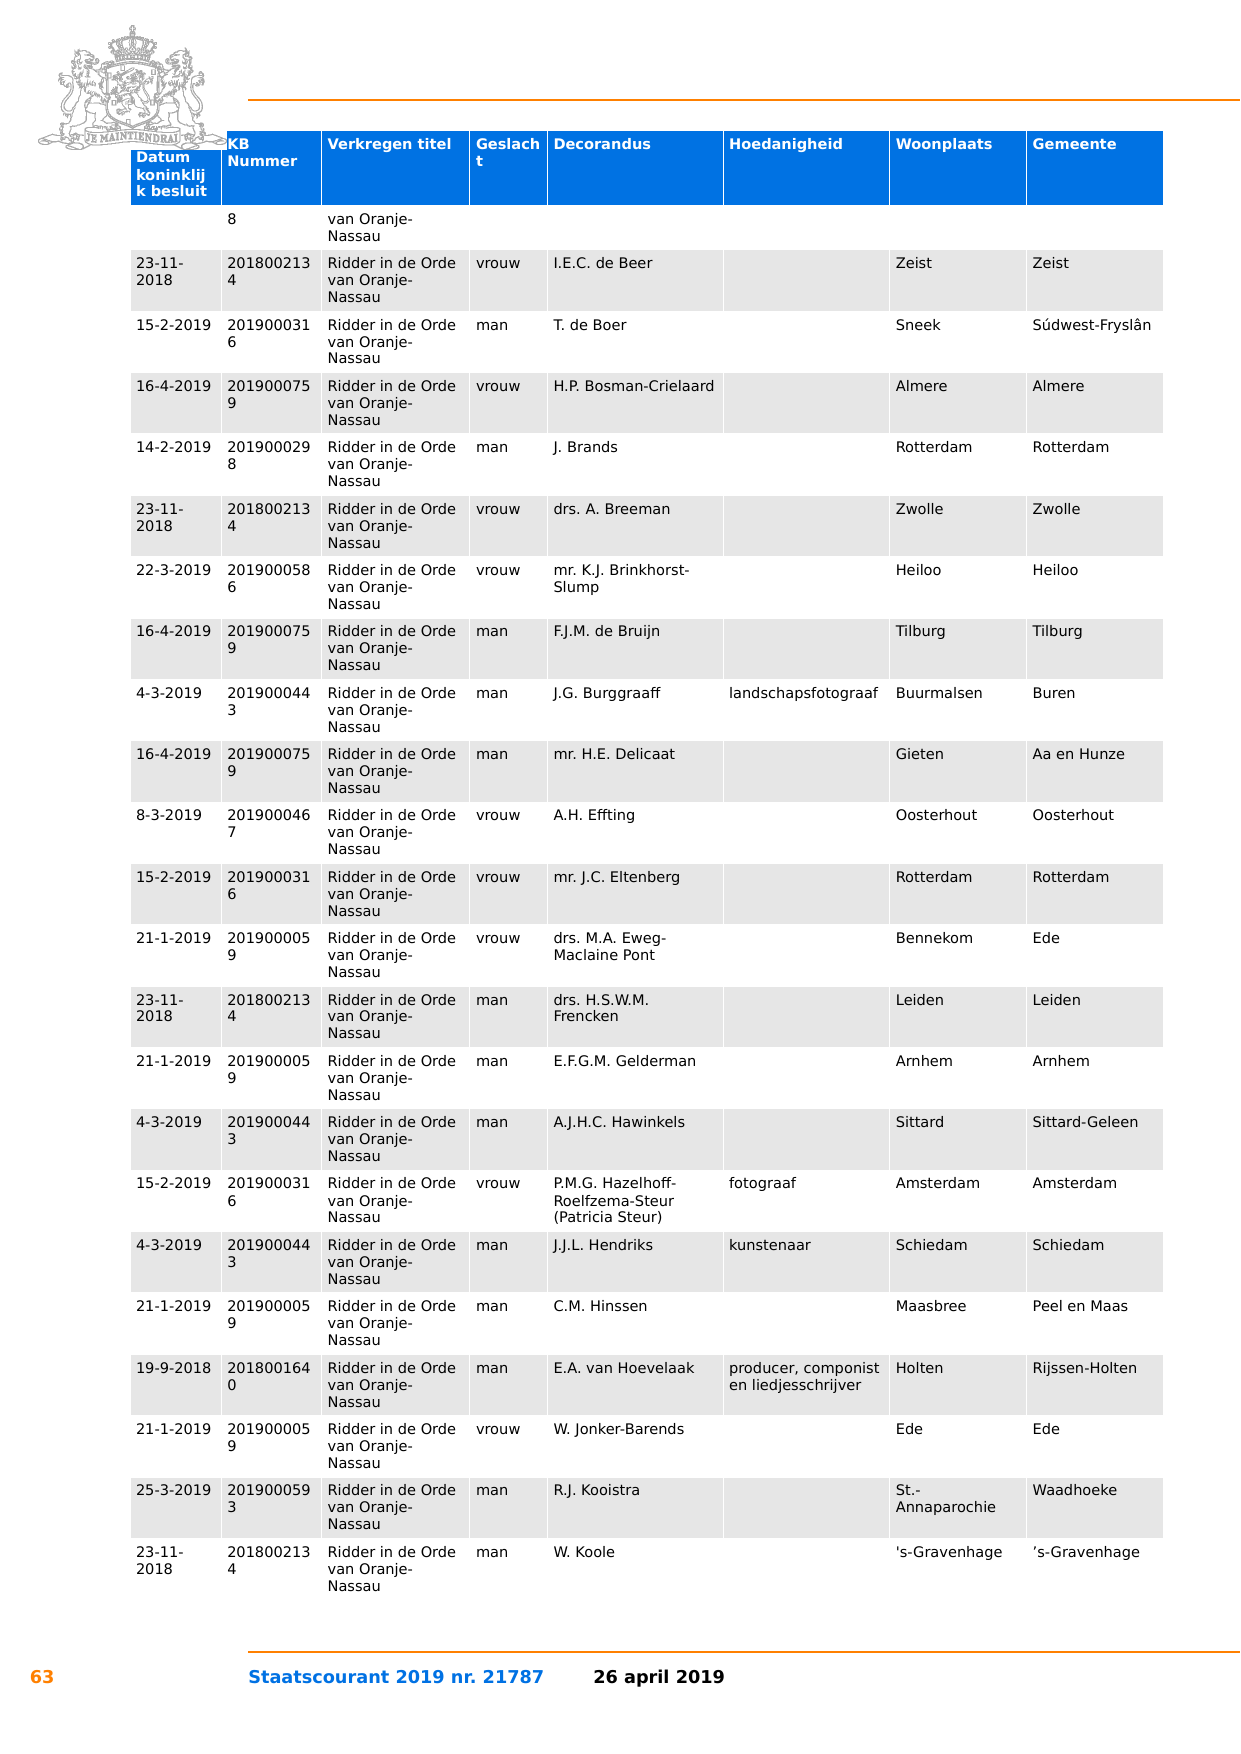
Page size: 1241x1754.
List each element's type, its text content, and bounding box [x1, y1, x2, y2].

table_cell C.M. Hinssen [548, 1294, 723, 1354]
table_cell Heiloo [890, 557, 1026, 617]
table_cell vrouw [470, 803, 547, 863]
table_cell Amsterdam [890, 1171, 1026, 1231]
table_cell 8-3-2019 [131, 803, 221, 863]
table_cell [724, 803, 889, 863]
table_cell vrouw [470, 250, 547, 311]
table_cell Oosterhout [890, 803, 1026, 863]
table_cell [724, 741, 889, 802]
table_cell J.G. Burggraaff [548, 680, 723, 740]
table_cell T. de Boer [548, 312, 723, 372]
table_cell Ridder in de Orde van Oranje-Nassau [322, 619, 469, 679]
table_cell [724, 925, 889, 986]
table_cell 2018002134 [222, 987, 321, 1047]
table_cell 2019000586 [222, 557, 321, 617]
table_cell mr. K.J. Brinkhorst-Slump [548, 557, 723, 617]
table_cell J. Brands [548, 435, 723, 495]
table_header KB Nummer [222, 131, 321, 205]
table_cell J.J.L. Hendriks [548, 1232, 723, 1292]
table_cell man [470, 1355, 547, 1415]
table_cell man [470, 1109, 547, 1170]
table_cell A.J.H.C. Hawinkels [548, 1109, 723, 1170]
table_cell Ridder in de Orde van Oranje-Nassau [322, 373, 469, 433]
table_cell Zeist [890, 250, 1026, 311]
table_cell Holten [890, 1355, 1026, 1415]
table_cell Ridder in de Orde van Oranje-Nassau [322, 435, 469, 495]
table_cell vrouw [470, 864, 547, 924]
table_cell 23-11-2018 [131, 496, 221, 556]
table_cell fotograaf [724, 1171, 889, 1231]
table_cell Rotterdam [890, 864, 1026, 924]
table_cell Ridder in de Orde van Oranje-Nassau [322, 1171, 469, 1231]
table_cell mr. H.E. Delicaat [548, 741, 723, 802]
table_cell vrouw [470, 1171, 547, 1231]
table_cell vrouw [470, 496, 547, 556]
table_cell Zwolle [1027, 496, 1163, 556]
table_cell 2019000443 [222, 680, 321, 740]
table_cell 4-3-2019 [131, 1232, 221, 1292]
table_cell man [470, 1232, 547, 1292]
table_cell Ridder in de Orde van Oranje-Nassau [322, 1416, 469, 1476]
table_cell 4-3-2019 [131, 1109, 221, 1170]
table_cell man [470, 312, 547, 372]
table_header Verkregen titel [322, 131, 469, 205]
table_cell 15-2-2019 [131, 312, 221, 372]
table_cell Ridder in de Orde van Oranje-Nassau [322, 803, 469, 863]
table_cell A.H. Effting [548, 803, 723, 863]
table_cell man [470, 1539, 547, 1599]
table_cell 2018001640 [222, 1355, 321, 1415]
table_cell Ridder in de Orde van Oranje-Nassau [322, 680, 469, 740]
table_cell Ridder in de Orde van Oranje-Nassau [322, 1232, 469, 1292]
table_cell man [470, 741, 547, 802]
table_cell 2018002134 [222, 496, 321, 556]
table_cell 2019000759 [222, 373, 321, 433]
table_cell [724, 619, 889, 679]
table_cell drs. M.A. Eweg-Maclaine Pont [548, 925, 723, 986]
table_cell vrouw [470, 925, 547, 986]
table_cell 2019000059 [222, 1048, 321, 1108]
table_cell Zwolle [890, 496, 1026, 556]
table_cell man [470, 435, 547, 495]
table_cell 15-2-2019 [131, 864, 221, 924]
table_cell Oosterhout [1027, 803, 1163, 863]
table_cell F.J.M. de Bruijn [548, 619, 723, 679]
table_cell 2019000059 [222, 1294, 321, 1354]
table_cell kunstenaar [724, 1232, 889, 1292]
table_cell St.-Annaparochie [890, 1478, 1026, 1538]
table_cell Ridder in de Orde van Oranje-Nassau [322, 312, 469, 372]
table_cell producer, componist en liedjesschrijver [724, 1355, 889, 1415]
table_header Datum koninklijk besluit [131, 150, 221, 205]
picture [38, 25, 227, 150]
table_cell Ridder in de Orde van Oranje-Nassau [322, 1539, 469, 1599]
table_cell 2019000443 [222, 1232, 321, 1292]
table_header Woonplaats [890, 131, 1026, 205]
table_cell [724, 373, 889, 433]
table_cell van Oranje-Nassau [322, 206, 469, 249]
table_cell vrouw [470, 1416, 547, 1476]
table_cell drs. H.S.W.M. Frencken [548, 987, 723, 1047]
table_cell 2019000316 [222, 864, 321, 924]
table_cell 2019000059 [222, 925, 321, 986]
table_cell Gieten [890, 741, 1026, 802]
table_cell [724, 250, 889, 311]
table_header Gemeente [1027, 131, 1163, 205]
table_cell landschapsfotograaf [724, 680, 889, 740]
table_cell ’s-Gravenhage [1027, 1539, 1163, 1599]
table_cell 21-1-2019 [131, 1048, 221, 1108]
table_cell Ridder in de Orde van Oranje-Nassau [322, 987, 469, 1047]
table_cell 22-3-2019 [131, 557, 221, 617]
table_cell mr. J.C. Eltenberg [548, 864, 723, 924]
table_cell Súdwest-Fryslân [1027, 312, 1163, 372]
table_cell P.M.G. Hazelhoff-Roelfzema-Steur (Patricia Steur) [548, 1171, 723, 1231]
table_cell Buurmalsen [890, 680, 1026, 740]
table_cell Aa en Hunze [1027, 741, 1163, 802]
table_cell 2019000759 [222, 741, 321, 802]
table_cell Amsterdam [1027, 1171, 1163, 1231]
table_cell Arnhem [1027, 1048, 1163, 1108]
table_cell Arnhem [890, 1048, 1026, 1108]
table_cell [1027, 206, 1163, 249]
table_cell man [470, 1294, 547, 1354]
table_cell 's-Gravenhage [890, 1539, 1026, 1599]
table_cell Ridder in de Orde van Oranje-Nassau [322, 1294, 469, 1354]
table_cell Ridder in de Orde van Oranje-Nassau [322, 1109, 469, 1170]
table_cell Sneek [890, 312, 1026, 372]
table_cell 16-4-2019 [131, 373, 221, 433]
table_cell man [470, 1048, 547, 1108]
table_cell [724, 557, 889, 617]
table_cell 2019000316 [222, 1171, 321, 1231]
table_cell Maasbree [890, 1294, 1026, 1354]
table_cell 4-3-2019 [131, 680, 221, 740]
table_cell 15-2-2019 [131, 1171, 221, 1231]
table_cell Ridder in de Orde van Oranje-Nassau [322, 864, 469, 924]
table_cell I.E.C. de Beer [548, 250, 723, 311]
table_cell Peel en Maas [1027, 1294, 1163, 1354]
table_cell 2019000467 [222, 803, 321, 863]
table_cell Almere [1027, 373, 1163, 433]
table_cell Buren [1027, 680, 1163, 740]
table_cell 21-1-2019 [131, 1294, 221, 1354]
table_cell Ridder in de Orde van Oranje-Nassau [322, 250, 469, 311]
table_cell 23-11-2018 [131, 250, 221, 311]
table_cell Schiedam [890, 1232, 1026, 1292]
table_cell Sittard-Geleen [1027, 1109, 1163, 1170]
table_cell man [470, 619, 547, 679]
table_cell R.J. Kooistra [548, 1478, 723, 1538]
table_cell 2019000759 [222, 619, 321, 679]
table_cell [724, 1048, 889, 1108]
table_cell [724, 1416, 889, 1476]
table_cell E.F.G.M. Gelderman [548, 1048, 723, 1108]
table_cell [724, 435, 889, 495]
table_header Geslacht [470, 131, 547, 205]
table_cell Heiloo [1027, 557, 1163, 617]
table_cell 14-2-2019 [131, 435, 221, 495]
table_cell vrouw [470, 373, 547, 433]
table_cell Bennekom [890, 925, 1026, 986]
table_cell vrouw [470, 557, 547, 617]
table_cell 16-4-2019 [131, 619, 221, 679]
table_cell 21-1-2019 [131, 925, 221, 986]
table_header Hoedanigheid [724, 131, 889, 205]
table_cell 23-11-2018 [131, 1539, 221, 1599]
table_cell man [470, 680, 547, 740]
table_cell [724, 312, 889, 372]
table_cell Schiedam [1027, 1232, 1163, 1292]
table_cell H.P. Bosman-Crielaard [548, 373, 723, 433]
table_cell [724, 206, 889, 249]
table_cell Sittard [890, 1109, 1026, 1170]
table_cell Ridder in de Orde van Oranje-Nassau [322, 496, 469, 556]
table_cell 2019000316 [222, 312, 321, 372]
table_cell man [470, 987, 547, 1047]
table_cell 2019000593 [222, 1478, 321, 1538]
table_cell W. Jonker-Barends [548, 1416, 723, 1476]
table_cell Waadhoeke [1027, 1478, 1163, 1538]
table_cell Ede [890, 1416, 1026, 1476]
table_cell Ede [1027, 925, 1163, 986]
table_cell [724, 496, 889, 556]
table_cell [724, 1478, 889, 1538]
table_cell 2019000443 [222, 1109, 321, 1170]
table_cell E.A. van Hoevelaak [548, 1355, 723, 1415]
table_cell Rijssen-Holten [1027, 1355, 1163, 1415]
table_cell Leiden [890, 987, 1026, 1047]
table_cell W. Koole [548, 1539, 723, 1599]
table_cell Tilburg [890, 619, 1026, 679]
table_cell Leiden [1027, 987, 1163, 1047]
table_cell 2019000059 [222, 1416, 321, 1476]
table_cell Ridder in de Orde van Oranje-Nassau [322, 1048, 469, 1108]
table_cell [724, 864, 889, 924]
table_cell Ridder in de Orde van Oranje-Nassau [322, 925, 469, 986]
table_cell [724, 1539, 889, 1599]
table_cell drs. A. Breeman [548, 496, 723, 556]
table_cell [890, 206, 1026, 249]
table_cell 8 [222, 206, 321, 249]
table_cell Zeist [1027, 250, 1163, 311]
table_cell [724, 987, 889, 1047]
table_cell Ridder in de Orde van Oranje-Nassau [322, 1478, 469, 1538]
table_cell Ridder in de Orde van Oranje-Nassau [322, 741, 469, 802]
table_cell 19-9-2018 [131, 1355, 221, 1415]
table_cell Rotterdam [1027, 864, 1163, 924]
table_cell 25-3-2019 [131, 1478, 221, 1538]
table_cell 2018002134 [222, 1539, 321, 1599]
table_cell 2019000298 [222, 435, 321, 495]
table_cell [470, 206, 547, 249]
table_cell Rotterdam [890, 435, 1026, 495]
table_cell Ridder in de Orde van Oranje-Nassau [322, 1355, 469, 1415]
table_cell Ridder in de Orde van Oranje-Nassau [322, 557, 469, 617]
table_cell Almere [890, 373, 1026, 433]
table_cell Rotterdam [1027, 435, 1163, 495]
table_cell Tilburg [1027, 619, 1163, 679]
table_cell 23-11-2018 [131, 987, 221, 1047]
table_cell [724, 1109, 889, 1170]
table_cell [724, 1294, 889, 1354]
table_cell 21-1-2019 [131, 1416, 221, 1476]
table_header Decorandus [548, 131, 723, 205]
table_cell [131, 206, 221, 249]
table_cell 2018002134 [222, 250, 321, 311]
table_cell man [470, 1478, 547, 1538]
table_cell [548, 206, 723, 249]
table_cell Ede [1027, 1416, 1163, 1476]
table_cell 16-4-2019 [131, 741, 221, 802]
